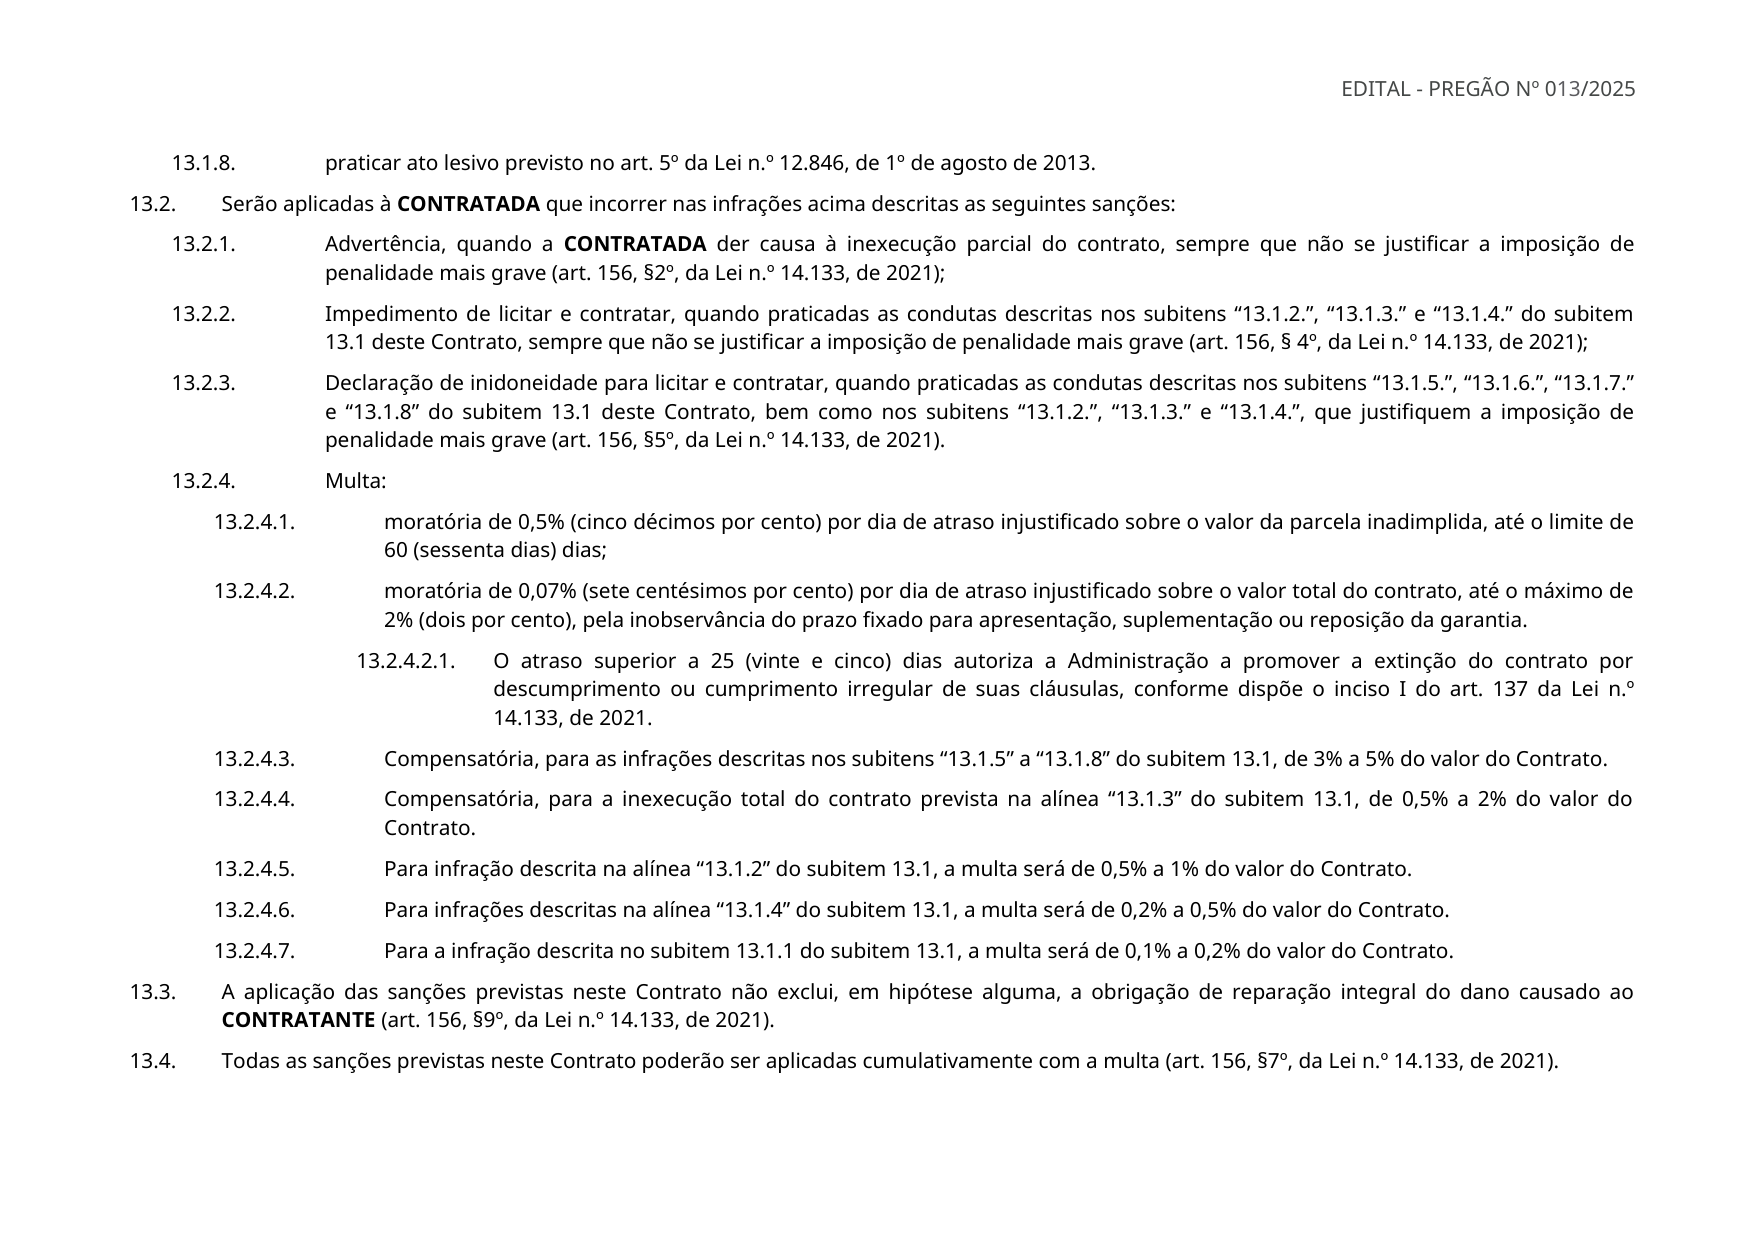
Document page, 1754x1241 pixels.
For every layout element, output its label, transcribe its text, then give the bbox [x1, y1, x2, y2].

list Advertência, quando a CONTRATADA der causa à inexecução parcial do contrato, sempre que não se justificar a imposição de penalidade mais grave (art. 156, §2º, da Lei n.º 14.133, de 2021); [236, 229, 1636, 286]
list Multa: [236, 466, 1636, 494]
list Para infração descrita na alínea “13.1.2” do subitem 13.1, a multa será de 0,5% a 1% do valor do Contrato. [295, 854, 1636, 882]
list Declaração de inidoneidade para licitar e contratar, quando praticadas as condutas descritas nos subitens “13.1.5.”, “13.1.6.”, “13.1.7.” e “13.1.8” do subitem 13.1 deste Contrato, bem como nos subitens “13.1.2.”, “13.1.3.” e “13.1.4.”, que justifiquem a imposição de penalidade mais grave (art. 156, §5º, da Lei n.º 14.133, de 2021). [236, 368, 1636, 454]
list moratória de 0,5% (cinco décimos por cento) por dia de atraso injustificado sobre o valor da parcela inadimplida, até o limite de 60 (sessenta dias) dias; [295, 507, 1636, 564]
list praticar ato lesivo previsto no art. 5º da Lei n.º 12.846, de 1º de agosto de 2013. [236, 148, 1636, 176]
list Impedimento de licitar e contratar, quando praticadas as condutas descritas nos subitens “13.1.2.”, “13.1.3.” e “13.1.4.” do subitem 13.1 deste Contrato, sempre que não se justificar a imposição de penalidade mais grave (art. 156, § 4º, da Lei n.º 14.133, de 2021); [236, 299, 1636, 356]
list Para infrações descritas na alínea “13.1.4” do subitem 13.1, a multa será de 0,2% a 0,5% do valor do Contrato. [295, 895, 1636, 923]
list A aplicação das sanções previstas neste Contrato não exclui, em hipótese alguma, a obrigação de reparação integral do dano causado ao CONTRATANTE (art. 156, §9º, da Lei n.º 14.133, de 2021). [176, 977, 1636, 1034]
list Para a infração descrita no subitem 13.1.1 do subitem 13.1, a multa será de 0,1% a 0,2% do valor do Contrato. [295, 936, 1636, 964]
list O atraso superior a 25 (vinte e cinco) dias autoriza a Administração a promover a extinção do contrato por descumprimento ou cumprimento irregular de suas cláusulas, conforme dispõe o inciso I do art. 137 da Lei n.º 14.133, de 2021. [456, 646, 1636, 731]
list Todas as sanções previstas neste Contrato poderão ser aplicadas cumulativamente com a multa (art. 156, §7º, da Lei n.º 14.133, de 2021). [176, 1046, 1636, 1074]
list Compensatória, para as infrações descritas nos subitens “13.1.5” a “13.1.8” do subitem 13.1, de 3% a 5% do valor do Contrato. [295, 744, 1636, 772]
list moratória de 0,07% (sete centésimos por cento) por dia de atraso injustificado sobre o valor total do contrato, até o máximo de 2% (dois por cento), pela inobservância do prazo fixado para apresentação, suplementação ou reposição da garantia. [295, 576, 1636, 633]
list Serão aplicadas à CONTRATADA que incorrer nas infrações acima descritas as seguintes sanções: [176, 189, 1636, 217]
list Compensatória, para a inexecução total do contrato prevista na alínea “13.1.3” do subitem 13.1, de 0,5% a 2% do valor do Contrato. [295, 784, 1636, 841]
